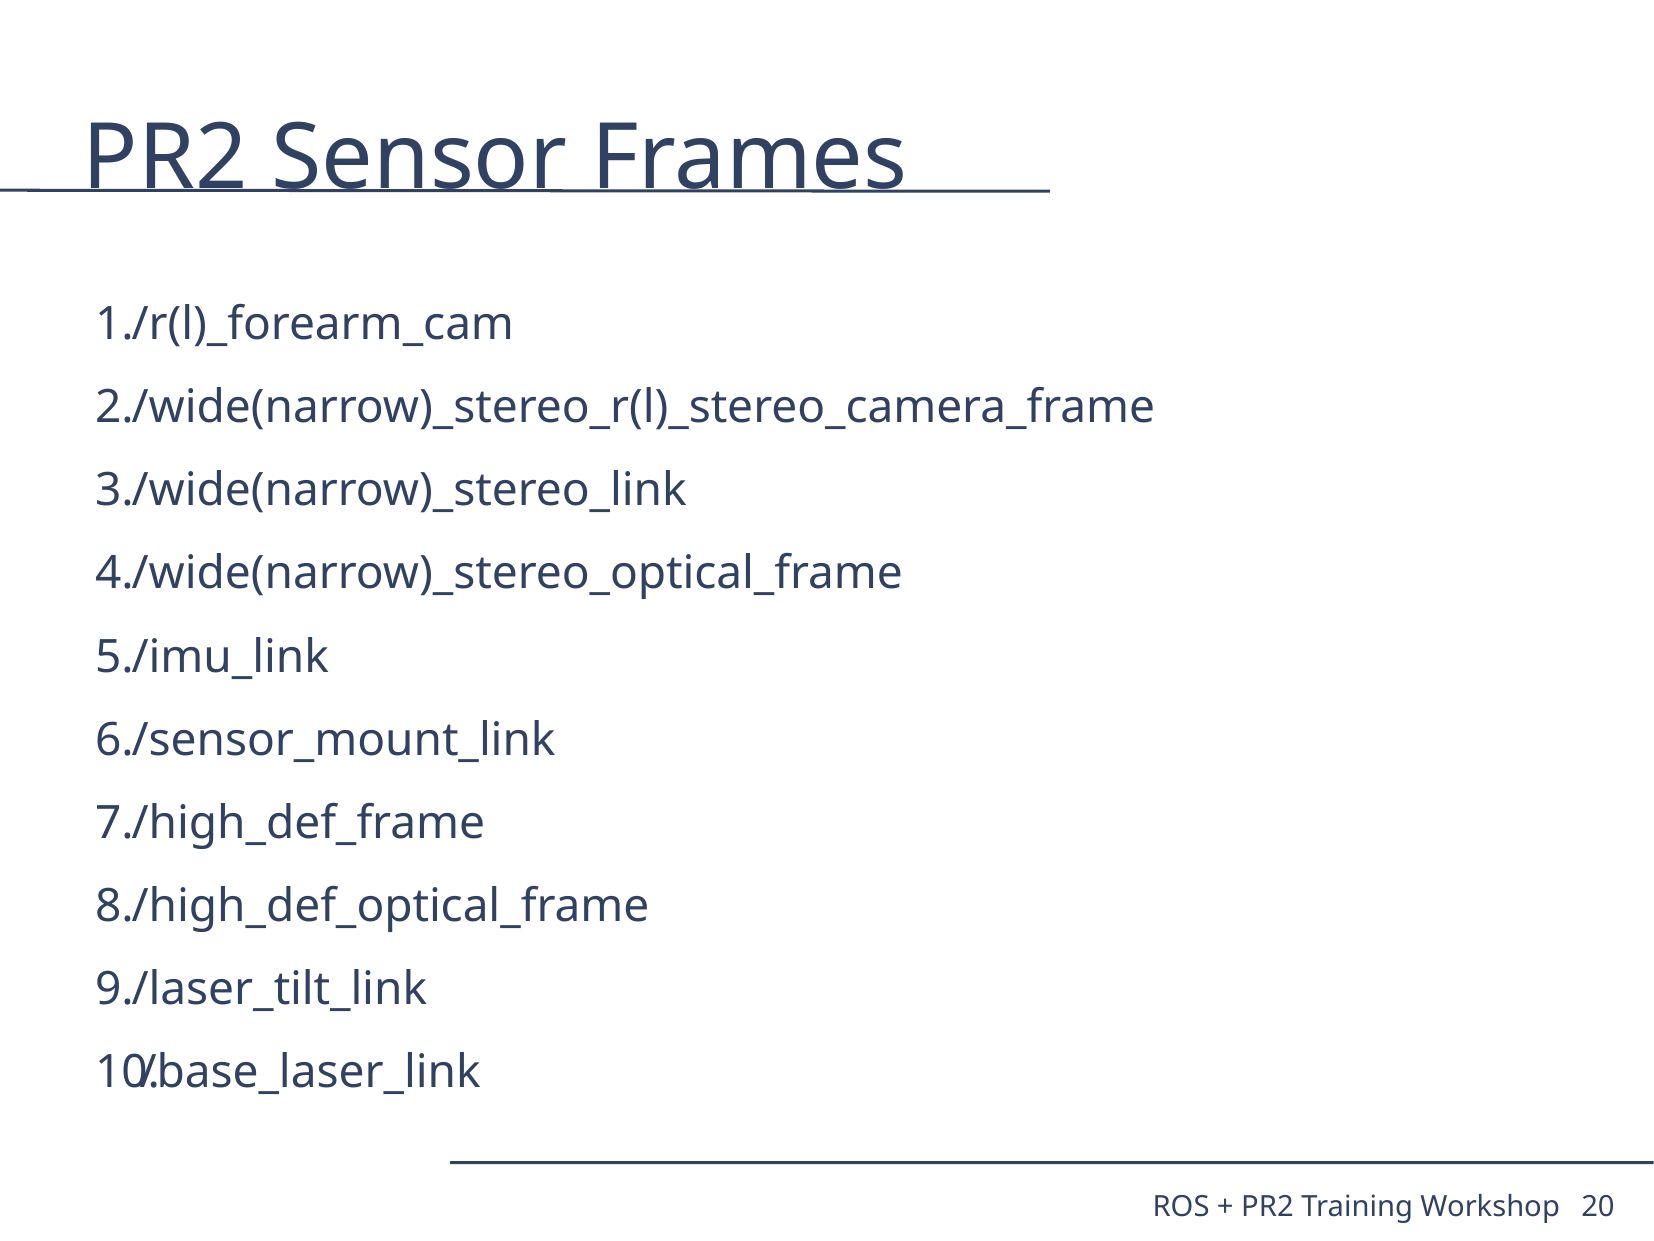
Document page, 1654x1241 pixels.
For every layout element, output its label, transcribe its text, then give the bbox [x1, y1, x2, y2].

list /r(l)_forearm_cam /wide(narrow)_stereo_r(l)_stereo_camera_frame /wide(narrow)_stereo_link /wide(narrow)_stereo_optical_frame /imu_link /sensor_mount_link /high_def_frame /high_def_optical_frame /laser_tilt_link /base_laser_link [82, 290, 1571, 1109]
title PR2 Sensor Frames [82, 49, 1571, 257]
